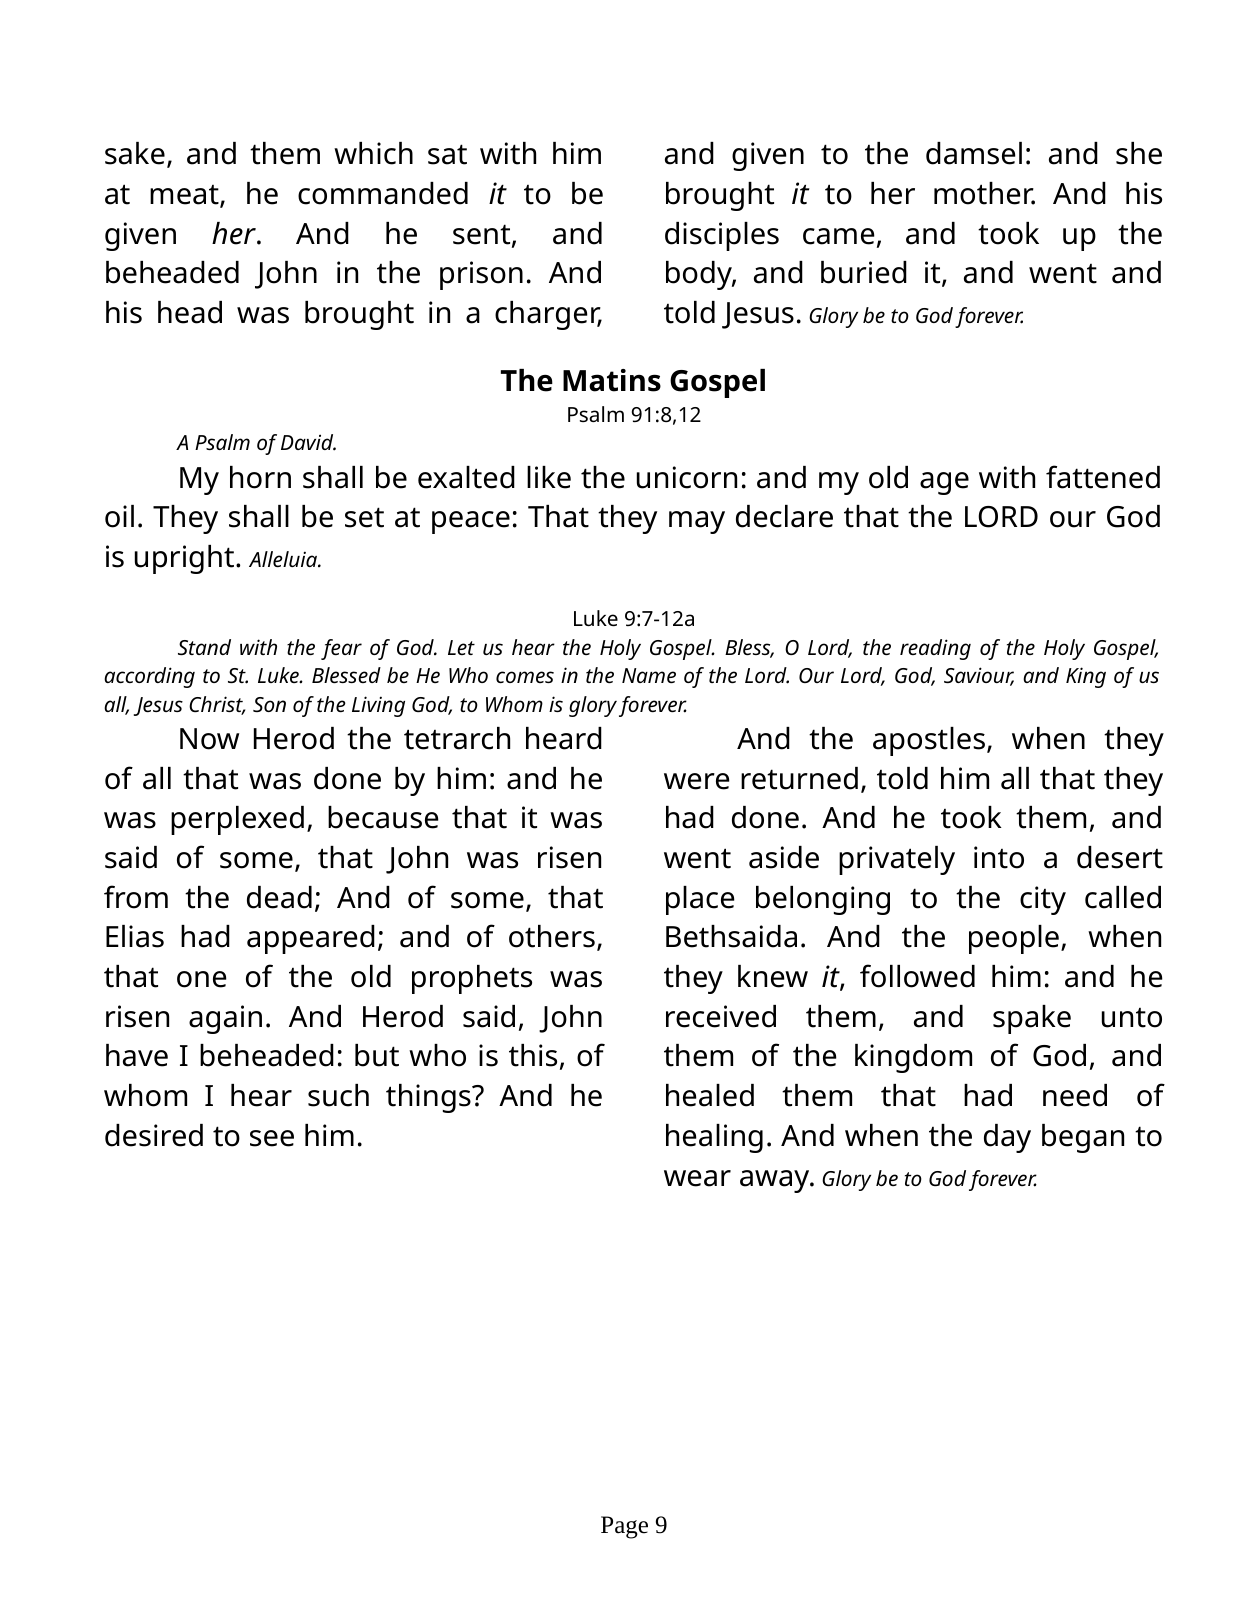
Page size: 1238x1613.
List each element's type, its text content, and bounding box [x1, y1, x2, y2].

text And the apostles, when they were returned, told him all that they had done. And he took them, and went aside privately into a desert place belonging to the city called Bethsaida. And the people, when they knew it, followed him: and he received them, and spake unto them of the kingdom of God, and healed them that had need of healing. And when the day began to wear away. Glory be to God forever. [663, 718, 1164, 1194]
text sake, and them which sat with him at meat, he commanded it to be given her. And he sent, and beheaded John in the prison. And his head was brought in a charger, [103, 133, 604, 332]
text The Matins Gospel [103, 360, 1164, 400]
text A Psalm of David. [103, 428, 1164, 457]
text Stand with the fear of God. Let us hear the Holy Gospel. Bless, O Lord, the reading of the Holy Gospel, according to St. Luke. Blessed be He Who comes in the Name of the Lord. Our Lord, God, Saviour, and King of us all, Jesus Christ, Son of the Living God, to Whom is glory forever. [103, 633, 1164, 718]
text Psalm 91:8,12 [103, 400, 1164, 428]
text and given to the damsel: and she brought it to her mother. And his disciples came, and took up the body, and buried it, and went and told Jesus. Glory be to God forever. [663, 133, 1164, 332]
text Luke 9:7-12a [103, 604, 1164, 633]
text Now Herod the tetrarch heard of all that was done by him: and he was perplexed, because that it was said of some, that John was risen from the dead; And of some, that Elias had appeared; and of others, that one of the old prophets was risen again. And Herod said, John have I beheaded: but who is this, of whom I hear such things? And he desired to see him. [103, 718, 604, 1155]
text My horn shall be exalted like the unicorn: and my old age with fattened oil. They shall be set at peace: That they may declare that the LORD our God is upright. Alleluia. [103, 457, 1164, 576]
